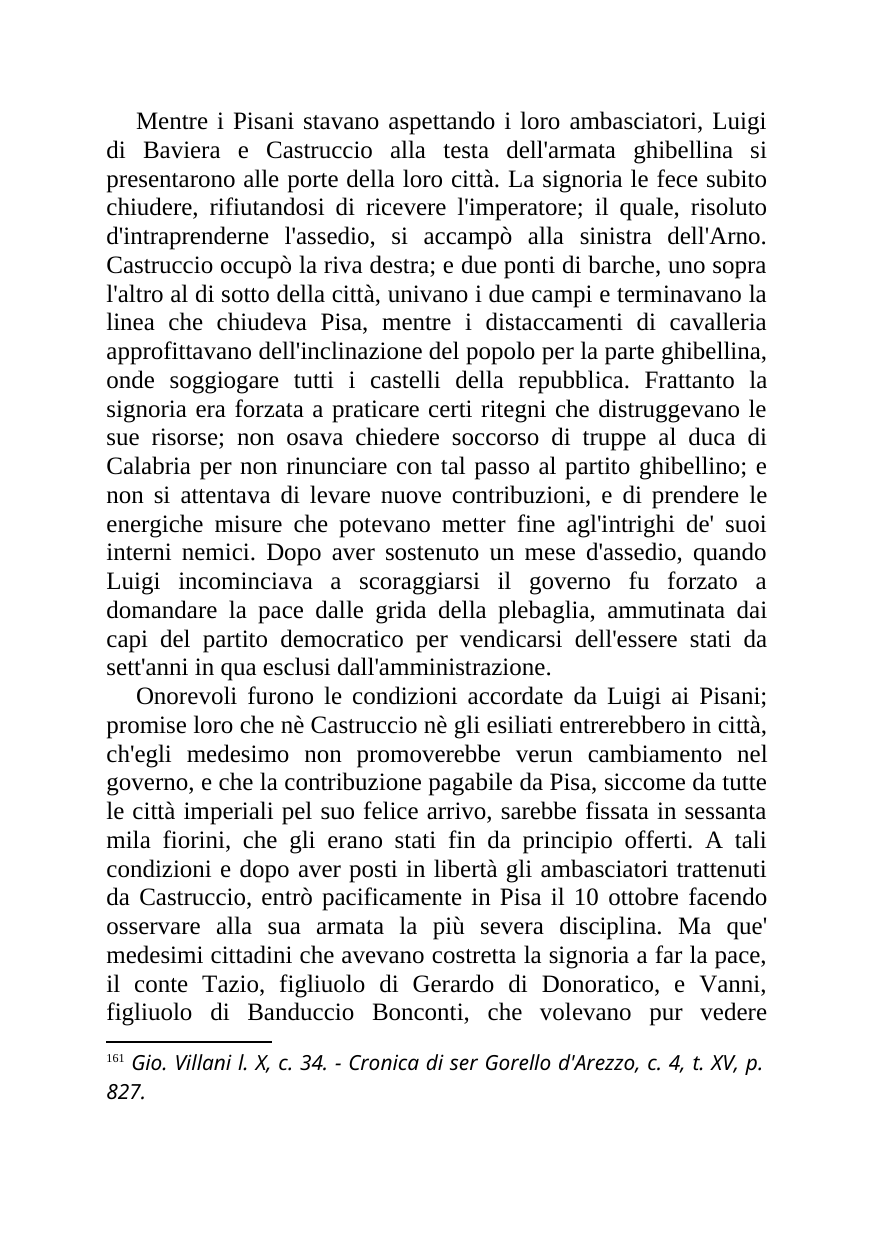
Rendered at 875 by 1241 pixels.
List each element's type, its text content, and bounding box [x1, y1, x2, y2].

text Onorevoli furono le condizioni accordate da Luigi ai Pisani; promise loro che nè Castruccio nè gli esiliati entrerebbero in città, ch'egli medesimo non promoverebbe verun cambiamento nel governo, e che la contribuzione pagabile da Pisa, siccome da tutte le città imperiali pel suo felice arrivo, sarebbe fissata in sessanta mila fiorini, che gli erano stati fin da principio offerti. A tali condizioni e dopo aver posti in libertà gli ambasciatori trattenuti da Castruccio, entrò pacificamente in Pisa il 10 ottobre facendo osservare alla sua armata la più severa disciplina. Ma que' medesimi cittadini che avevano costretta la signoria a far la pace, il conte Tazio, figliuolo di Gerardo di Donoratico, e Vanni, figliuolo di Banduccio Bonconti, che volevano pur vedere [106, 681, 768, 1026]
text Gio. Villani l. X, c. 34. - Cronica di ser Gorello d'Arezzo, c. 4, t. XV, p. 827. [106, 1048, 768, 1105]
text Mentre i Pisani stavano aspettando i loro ambasciatori, Luigi di Baviera e Castruccio alla testa dell'armata ghibellina si presentarono alle porte della loro città. La signoria le fece subito chiudere, rifiutandosi di ricevere l'imperatore; il quale, risoluto d'intraprenderne l'assedio, si accampò alla sinistra dell'Arno. Castruccio occupò la riva destra; e due ponti di barche, uno sopra l'altro al di sotto della città, univano i due campi e terminavano la linea che chiudeva Pisa, mentre i distaccamenti di cavalleria approfittavano dell'inclinazione del popolo per la parte ghibellina, onde soggiogare tutti i castelli della repubblica. Frattanto la signoria era forzata a praticare certi ritegni che distruggevano le sue risorse; non osava chiedere soccorso di truppe al duca di Calabria per non rinunciare con tal passo al partito ghibellino; e non si attentava di levare nuove contribuzioni, e di prendere le energiche misure che potevano metter fine agl'intrighi de' suoi interni nemici. Dopo aver sostenuto un mese d'assedio, quando Luigi incominciava a scoraggiarsi il governo fu forzato a domandare la pace dalle grida della plebaglia, ammutinata dai capi del partito democratico per vendicarsi dell'essere stati da sett'anni in qua esclusi dall'amministrazione. [106, 106, 768, 681]
